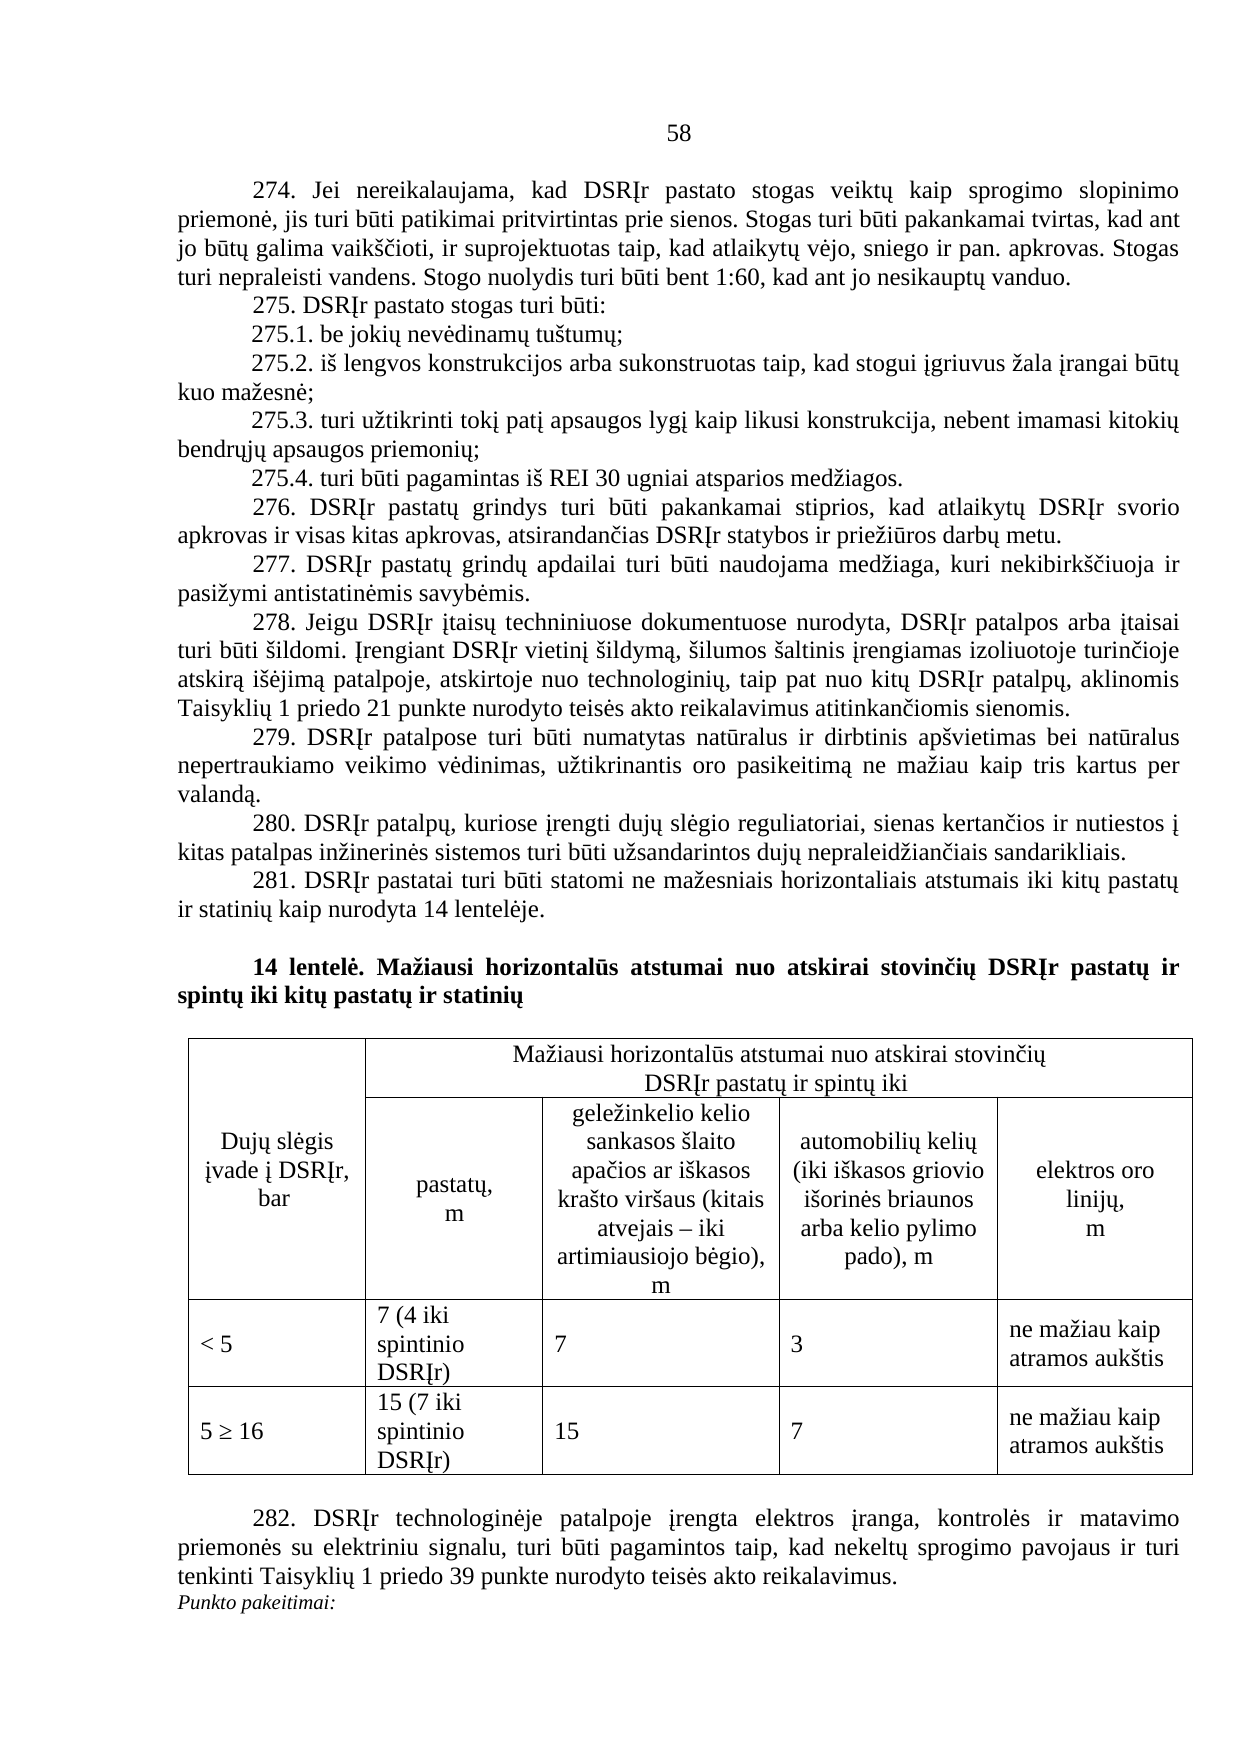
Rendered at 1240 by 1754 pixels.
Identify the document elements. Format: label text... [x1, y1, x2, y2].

table_cell pastatų, m [366, 1098, 542, 1299]
text 278. Jeigu DSRĮr įtaisų techniniuose dokumentuose nurodyta, DSRĮr patalpos arba įtaisai turi būti šildomi. Įrengiant DSRĮr vietinį šildymą, šilumos šaltinis įrengiamas izoliuotoje turinčioje atskirą išėjimą patalpoje, atskirtoje nuo technologinių, taip pat nuo kitų DSRĮr patalpų, aklinomis Taisyklių 1 priedo 21 punkte nurodyto teisės akto reikalavimus atitinkančiomis sienomis. [177, 607, 1181, 722]
text 274. Jei nereikalaujama, kad DSRĮr pastato stogas veiktų kaip sprogimo slopinimo priemonė, jis turi būti patikimai pritvirtintas prie sienos. Stogas turi būti pakankamai tvirtas, kad ant jo būtų galima vaikščioti, ir suprojektuotas taip, kad atlaikytų vėjo, sniego ir pan. apkrovas. Stogas turi nepraleisti vandens. Stogo nuolydis turi būti bent 1:60, kad ant jo nesikauptų vanduo. [177, 176, 1181, 291]
table_cell ne mažiau kaip atramos aukštis [998, 1387, 1192, 1473]
table_header Mažiausi horizontalūs atstumai nuo atskirai stovinčių DSRĮr pastatų ir spintų iki [366, 1039, 1192, 1097]
table_cell ne mažiau kaip atramos aukštis [998, 1300, 1192, 1386]
table_cell 15 [543, 1387, 779, 1473]
table_cell 7 (4 iki spintinio DSRĮr) [366, 1300, 542, 1386]
text 14 lentelė. Mažiausi horizontalūs atstumai nuo atskirai stovinčių DSRĮr pastatų ir spintų iki kitų pastatų ir statinių [177, 952, 1181, 1009]
table_cell ˂ 5 [189, 1300, 365, 1386]
table_cell elektros oro linijų, m [998, 1098, 1192, 1299]
table_cell 3 [780, 1300, 997, 1386]
text 275. DSRĮr pastato stogas turi būti: [177, 291, 1181, 319]
table_cell 5 ≥ 16 [189, 1387, 365, 1473]
table_cell 7 [543, 1300, 779, 1386]
text 281. DSRĮr pastatai turi būti statomi ne mažesniais horizontaliais atstumais iki kitų pastatų ir statinių kaip nurodyta 14 lentelėje. [177, 866, 1181, 923]
text 279. DSRĮr patalpose turi būti numatytas natūralus ir dirbtinis apšvietimas bei natūralus nepertraukiamo veikimo vėdinimas, užtikrinantis oro pasikeitimą ne mažiau kaip tris kartus per valandą. [177, 722, 1181, 808]
text 275.3. turi užtikrinti tokį patį apsaugos lygį kaip likusi konstrukcija, nebent imamasi kitokių bendrųjų apsaugos priemonių; [177, 406, 1181, 463]
text 277. DSRĮr pastatų grindų apdailai turi būti naudojama medžiaga, kuri nekibirkščiuoja ir pasižymi antistatinėmis savybėmis. [177, 549, 1181, 607]
text Punkto pakeitimai: [177, 1589, 1181, 1614]
table_cell geležinkelio kelio sankasos šlaito apačios ar iškasos krašto viršaus (kitais atvejais – iki artimiausiojo bėgio), m [543, 1098, 779, 1299]
table_cell automobilių kelių (iki iškasos griovio išorinės briaunos arba kelio pylimo pado), m [780, 1098, 997, 1299]
text 275.2. iš lengvos konstrukcijos arba sukonstruotas taip, kad stogui įgriuvus žala įrangai būtų kuo mažesnė; [177, 348, 1181, 406]
text 280. DSRĮr patalpų, kuriose įrengti dujų slėgio reguliatoriai, sienas kertančios ir nutiestos į kitas patalpas inžinerinės sistemos turi būti užsandarintos dujų nepraleidžiančiais sandarikliais. [177, 808, 1181, 866]
text 275.1. be jokių nevėdinamų tuštumų; [177, 319, 1181, 348]
table_cell 15 (7 iki spintinio DSRĮr) [366, 1387, 542, 1473]
table_header Dujų slėgis įvade į DSRĮr, bar [189, 1039, 365, 1299]
text 276. DSRĮr pastatų grindys turi būti pakankamai stiprios, kad atlaikytų DSRĮr svorio apkrovas ir visas kitas apkrovas, atsirandančias DSRĮr statybos ir priežiūros darbų metu. [177, 492, 1181, 549]
text 282. DSRĮr technologinėje patalpoje įrengta elektros įranga, kontrolės ir matavimo priemonės su elektriniu signalu, turi būti pagamintos taip, kad nekeltų sprogimo pavojaus ir turi tenkinti Taisyklių 1 priedo 39 punkte nurodyto teisės akto reikalavimus. [177, 1503, 1181, 1589]
table_cell 7 [780, 1387, 997, 1473]
text 275.4. turi būti pagamintas iš REI 30 ugniai atsparios medžiagos. [177, 463, 1181, 492]
